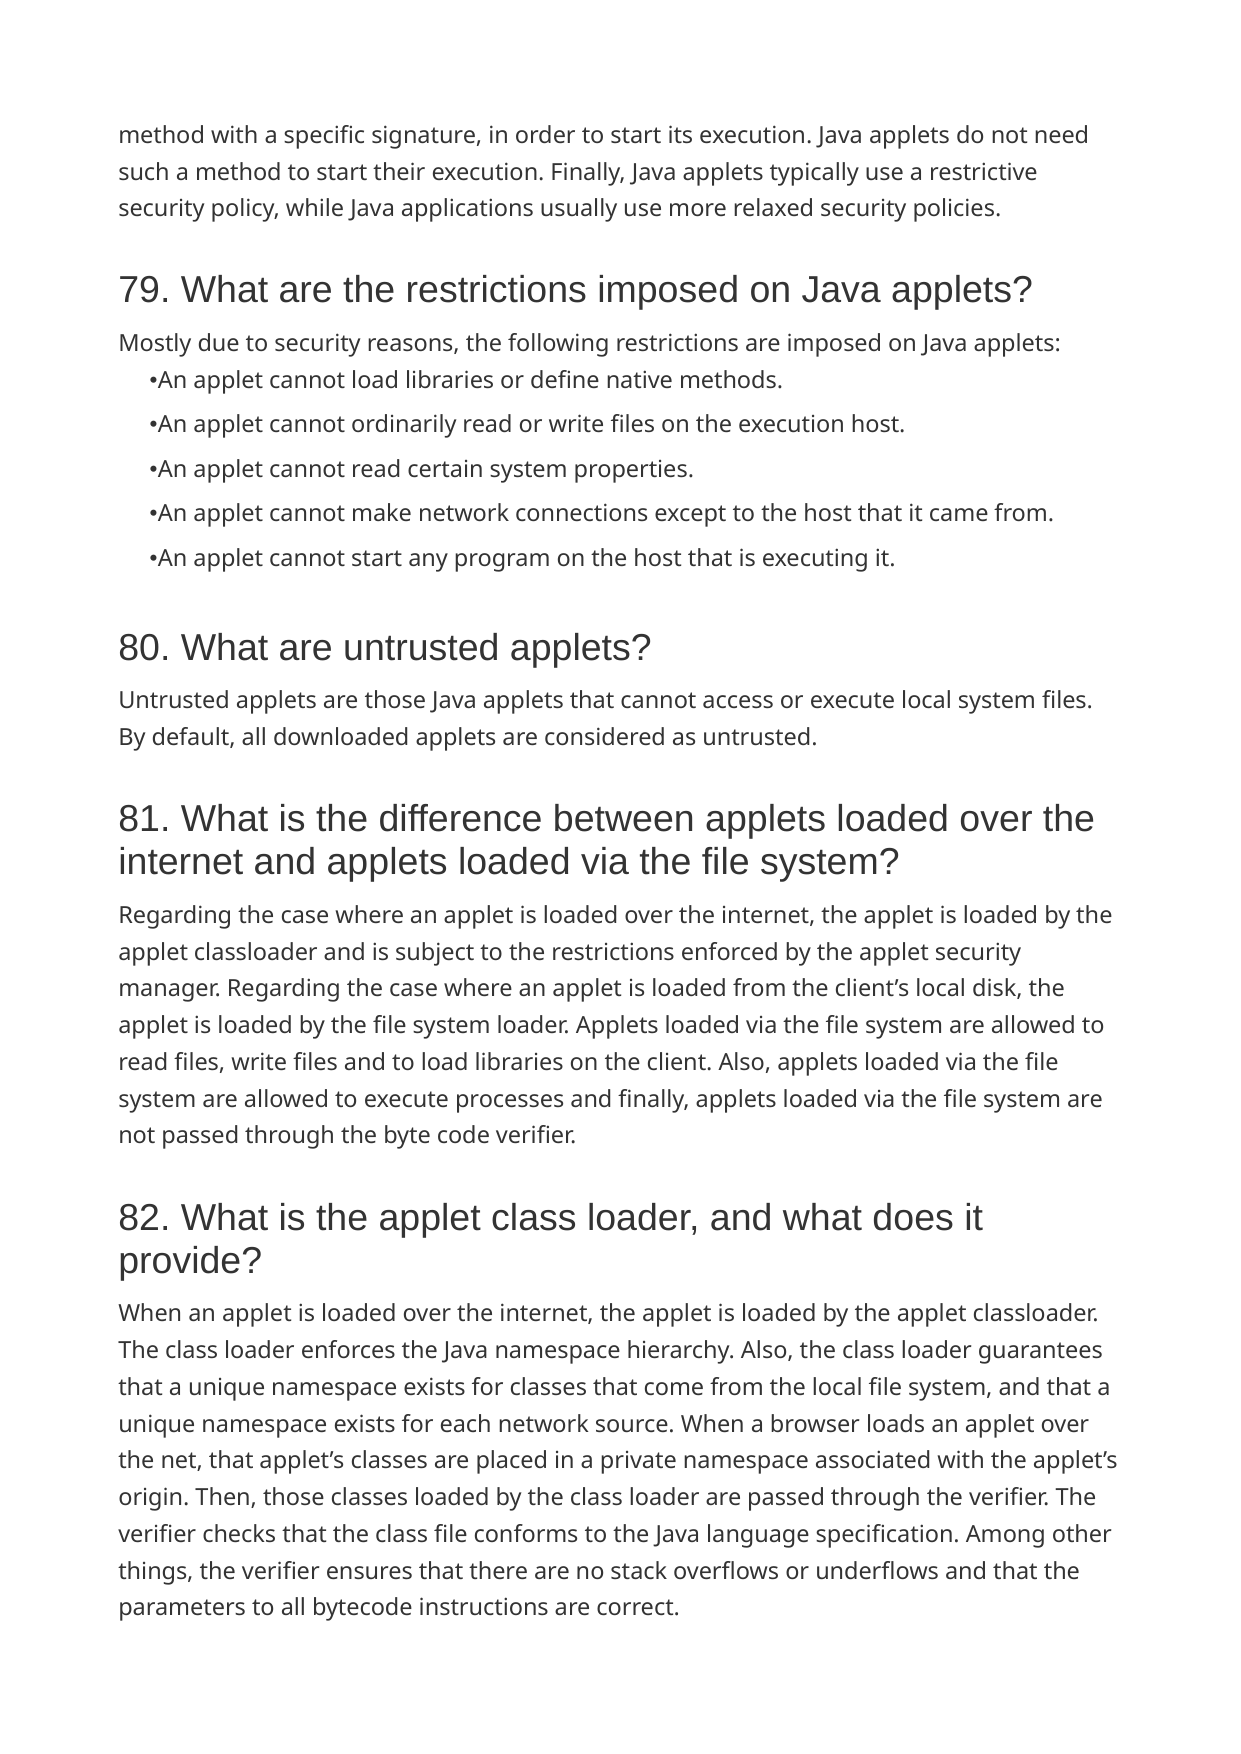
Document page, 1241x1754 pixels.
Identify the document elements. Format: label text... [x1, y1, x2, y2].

text Mostly due to security reasons, the following restrictions are imposed on Java applets: [118, 326, 1122, 358]
list An applet cannot ordinarily read or write files on the execution host. [134, 408, 1122, 439]
list An applet cannot load libraries or define native methods. [134, 363, 1122, 395]
text Regarding the case where an applet is loaded over the internet, the applet is loaded by the applet classloader and is subject to the restrictions enforced by the applet security manager. Regarding the case where an applet is loaded from the client’s local disk, the applet is loaded by the file system loader. Applets loaded via the file system are allowed to read files, write files and to load libraries on the client. Also, applets loaded via the file system are allowed to execute processes and finally, applets loaded via the file system are not passed through the byte code verifier. [118, 898, 1122, 1151]
subtitle 79. What are the restrictions imposed on Java applets? [118, 267, 1122, 311]
subtitle 82. What is the applet class loader, and what does it provide? [118, 1195, 1122, 1281]
list An applet cannot read certain system properties. [134, 452, 1122, 484]
list An applet cannot make network connections except to the host that it came from. [134, 497, 1122, 529]
text method with a specific signature, in order to start its execution. Java applets do not need such a method to start their execution. Finally, Java applets typically use a restrictive security policy, while Java applications usually use more relaxed security policies. [118, 118, 1122, 224]
subtitle 80. What are untrusted applets? [118, 625, 1122, 668]
list An applet cannot start any program on the host that is executing it. [134, 541, 1122, 573]
text When an applet is loaded over the internet, the applet is loaded by the applet classloader. The class loader enforces the Java namespace hierarchy. Also, the class loader guarantees that a unique namespace exists for classes that come from the local file system, and that a unique namespace exists for each network source. When a browser loads an applet over the net, that applet’s classes are placed in a private namespace associated with the applet’s origin. Then, those classes loaded by the class loader are passed through the verifier. The verifier checks that the class file conforms to the Java language specification. Among other things, the verifier ensures that there are no stack overflows or underflows and that the parameters to all bytecode instructions are correct. [118, 1297, 1122, 1623]
text Untrusted applets are those Java applets that cannot access or execute local system files. By default, all downloaded applets are considered as untrusted. [118, 684, 1122, 752]
subtitle 81. What is the difference between applets loaded over the internet and applets loaded via the file system? [118, 796, 1122, 883]
